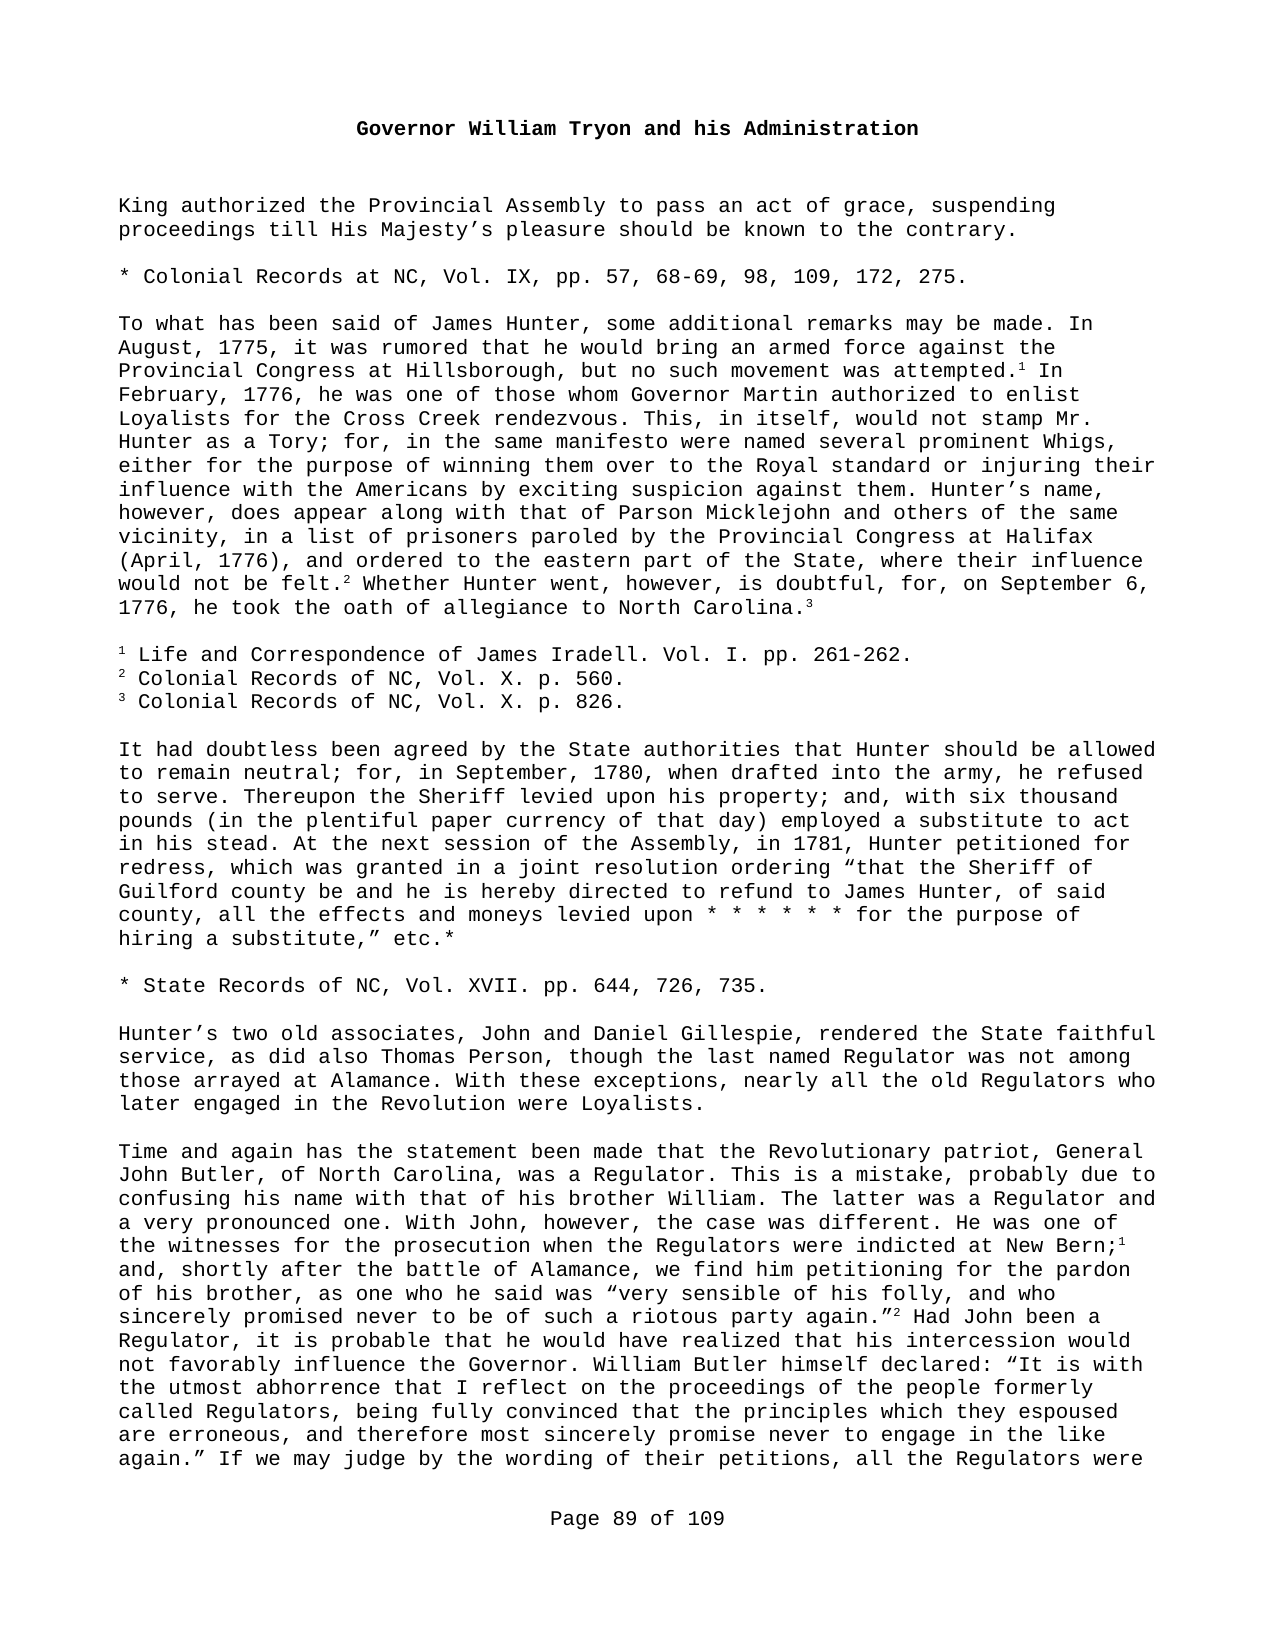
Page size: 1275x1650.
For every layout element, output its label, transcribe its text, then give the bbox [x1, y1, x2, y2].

text 2 Colonial Records of NC, Vol. X. p. 560. [118, 668, 1157, 691]
text It had doubtless been agreed by the State authorities that Hunter should be allowed to remain neutral; for, in September, 1780, when drafted into the army, he refused to serve. Thereupon the Sheriff levied upon his property; and, with six thousand pounds (in the plentiful paper currency of that day) employed a substitute to act in his stead. At the next session of the Assembly, in 1781, Hunter petitioned for redress, which was granted in a joint resolution ordering “that the Sheriff of Guilford county be and he is hereby directed to refund to James Hunter, of said county, all the effects and moneys levied upon * * * * * * for the purpose of hiring a substitute,” etc.* [118, 739, 1157, 952]
text Time and again has the statement been made that the Revolutionary patriot, General John Butler, of North Carolina, was a Regulator. This is a mistake, probably due to confusing his name with that of his brother William. The latter was a Regulator and a very pronounced one. With John, however, the case was different. He was one of the witnesses for the prosecution when the Regulators were indicted at New Bern;1 and, shortly after the battle of Alamance, we find him petitioning for the pardon of his brother, as one who he said was “very sensible of his folly, and who sincerely promised never to be of such a riotous party again.”2 Had John been a Regulator, it is probable that he would have realized that his intercession would not favorably influence the Governor. William Butler himself declared: “It is with the utmost abhorrence that I reflect on the proceedings of the people formerly called Regulators, being fully convinced that the principles which they espoused are erroneous, and therefore most sincerely promise never to engage in the like again.” If we may judge by the wording of their petitions, all the Regulators were [118, 1141, 1157, 1472]
text * Colonial Records at NC, Vol. IX, pp. 57, 68-69, 98, 109, 172, 275. [118, 266, 1157, 289]
text 3 Colonial Records of NC, Vol. X. p. 826. [118, 691, 1157, 715]
text 1 Life and Correspondence of James Iradell. Vol. I. pp. 261-262. [118, 644, 1157, 668]
text To what has been said of James Hunter, some additional remarks may be made. In August, 1775, it was rumored that he would bring an armed force against the Provincial Congress at Hillsborough, but no such movement was attempted.1 In February, 1776, he was one of those whom Governor Martin authorized to enlist Loyalists for the Cross Creek rendezvous. This, in itself, would not stamp Mr. Hunter as a Tory; for, in the same manifesto were named several prominent Whigs, either for the purpose of winning them over to the Royal standard or injuring their influence with the Americans by exciting suspicion against them. Hunter’s name, however, does appear along with that of Parson Micklejohn and others of the same vicinity, in a list of prisoners paroled by the Provincial Congress at Halifax (April, 1776), and ordered to the eastern part of the State, where their influence would not be felt.2 Whether Hunter went, however, is doubtful, for, on September 6, 1776, he took the oath of allegiance to North Carolina.3 [118, 313, 1157, 621]
text King authorized the Provincial Assembly to pass an act of grace, suspending proceedings till His Majesty’s pleasure should be known to the contrary. [118, 195, 1157, 242]
text * State Records of NC, Vol. XVII. pp. 644, 726, 735. [118, 975, 1157, 999]
text Hunter’s two old associates, John and Daniel Gillespie, rendered the State faithful service, as did also Thomas Person, though the last named Regulator was not among those arrayed at Alamance. With these exceptions, nearly all the old Regulators who later engaged in the Revolution were Loyalists. [118, 1022, 1157, 1117]
